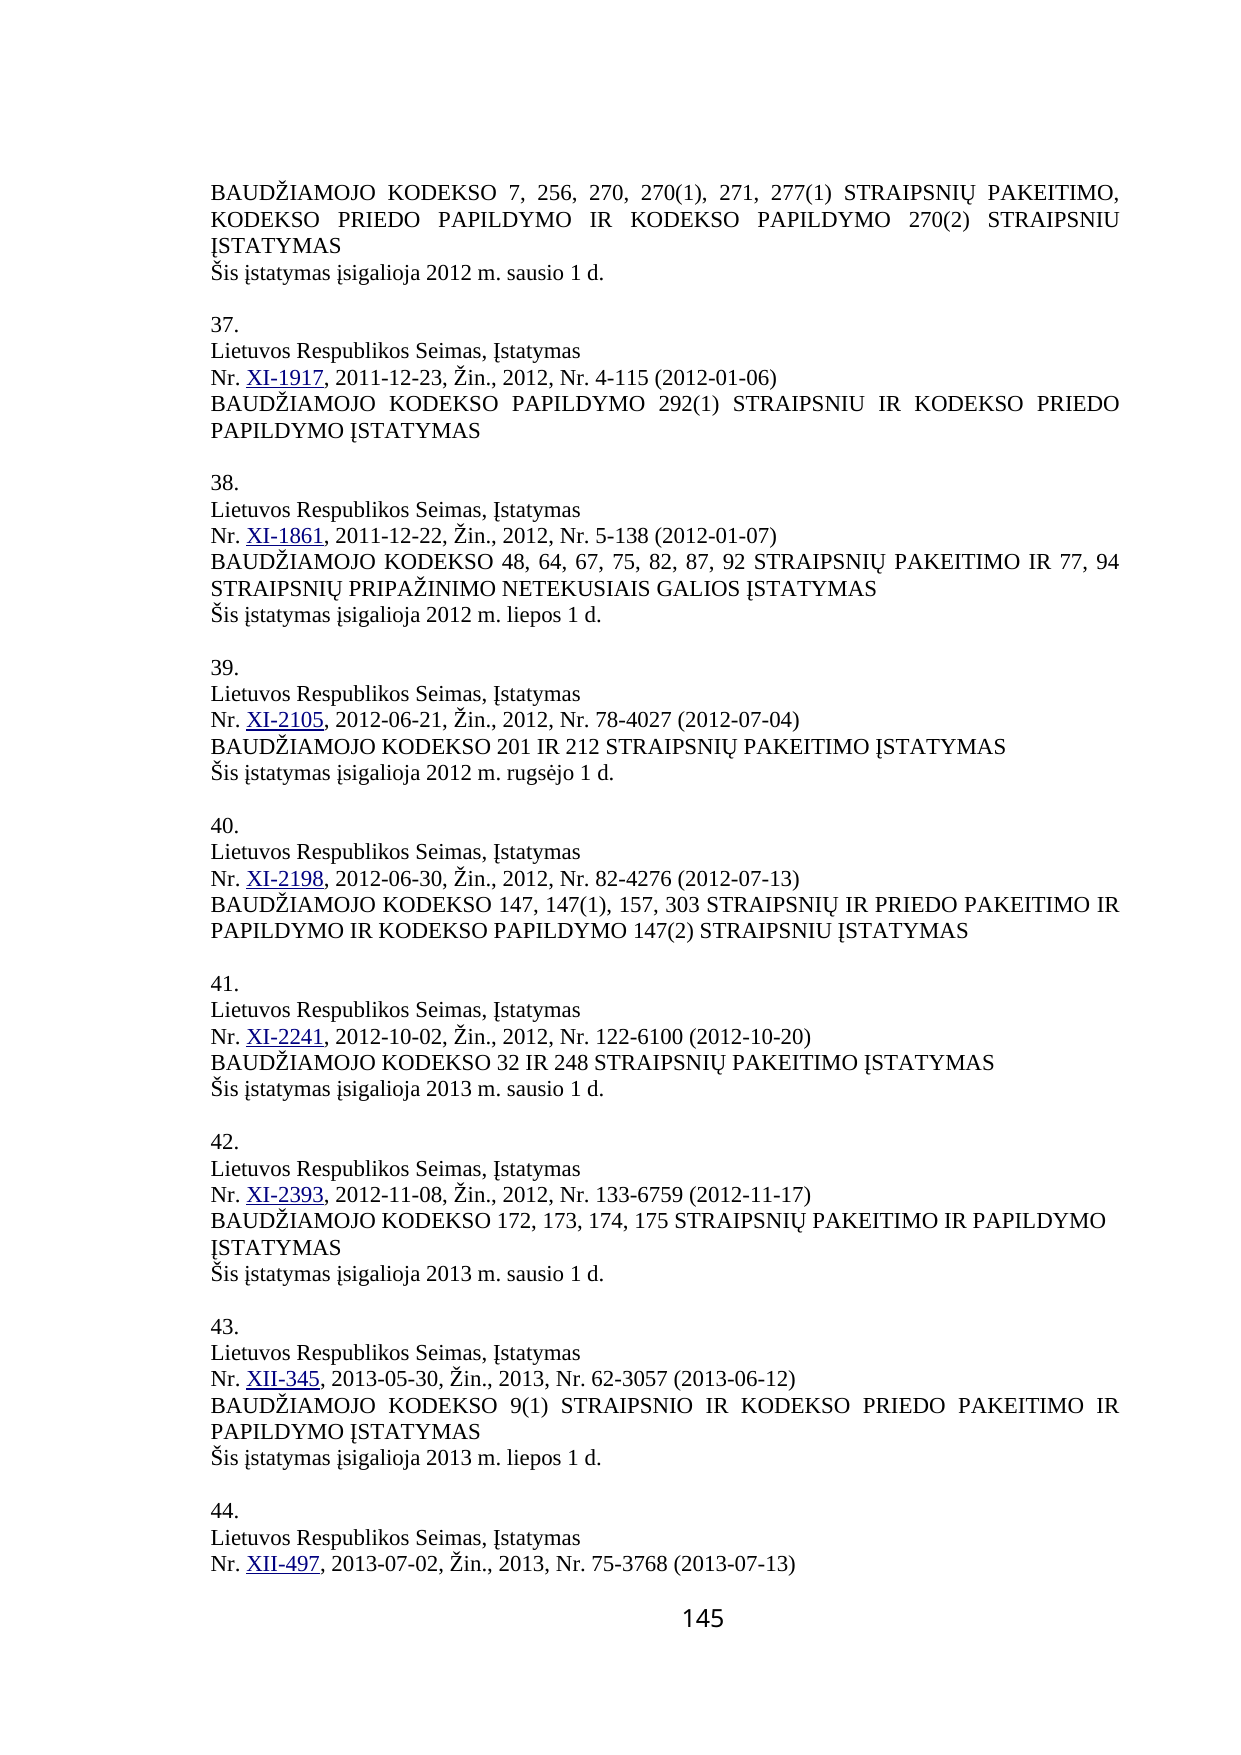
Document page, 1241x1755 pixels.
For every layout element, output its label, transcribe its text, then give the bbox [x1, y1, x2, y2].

text Lietuvos Respublikos Seimas, Įstatymas [210, 996, 1120, 1023]
text Lietuvos Respublikos Seimas, Įstatymas [210, 838, 1120, 865]
text Šis įstatymas įsigalioja 2012 m. liepos 1 d. [210, 601, 1120, 627]
text Nr. XI-2393, 2012-11-08, Žin., 2012, Nr. 133-6759 (2012-11-17) [210, 1181, 1120, 1207]
text BAUDŽIAMOJO KODEKSO 9(1) STRAIPSNIO IR KODEKSO PRIEDO PAKEITIMO IR PAPILDYMO ĮSTATYMAS [210, 1392, 1120, 1444]
text Nr. XI-2241, 2012-10-02, Žin., 2012, Nr. 122-6100 (2012-10-20) [210, 1023, 1120, 1049]
text 37. [210, 311, 1120, 338]
text Šis įstatymas įsigalioja 2013 m. liepos 1 d. [210, 1444, 1120, 1471]
text Šis įstatymas įsigalioja 2012 m. rugsėjo 1 d. [210, 759, 1120, 786]
text Šis įstatymas įsigalioja 2013 m. sausio 1 d. [210, 1076, 1120, 1102]
text Lietuvos Respublikos Seimas, Įstatymas [210, 338, 1120, 364]
text Nr. XI-1861, 2011-12-22, Žin., 2012, Nr. 5-138 (2012-01-07) [210, 522, 1120, 548]
text 38. [210, 469, 1120, 496]
text 43. [210, 1313, 1120, 1339]
text BAUDŽIAMOJO KODEKSO 48, 64, 67, 75, 82, 87, 92 STRAIPSNIŲ PAKEITIMO IR 77, 94 STRAIPSNIŲ PRIPAŽINIMO NETEKUSIAIS GALIOS ĮSTATYMAS [210, 548, 1120, 601]
text Lietuvos Respublikos Seimas, Įstatymas [210, 1154, 1120, 1181]
text BAUDŽIAMOJO KODEKSO 32 IR 248 STRAIPSNIŲ PAKEITIMO ĮSTATYMAS [210, 1049, 1120, 1076]
text 44. [210, 1497, 1120, 1523]
text 40. [210, 812, 1120, 838]
text BAUDŽIAMOJO KODEKSO 201 IR 212 STRAIPSNIŲ PAKEITIMO ĮSTATYMAS [210, 733, 1120, 759]
text Lietuvos Respublikos Seimas, Įstatymas [210, 1523, 1120, 1550]
text BAUDŽIAMOJO KODEKSO 147, 147(1), 157, 303 STRAIPSNIŲ IR PRIEDO PAKEITIMO IR PAPILDYMO IR KODEKSO PAPILDYMO 147(2) STRAIPSNIU ĮSTATYMAS [210, 891, 1120, 944]
text BAUDŽIAMOJO KODEKSO PAPILDYMO 292(1) STRAIPSNIU IR KODEKSO PRIEDO PAPILDYMO ĮSTATYMAS [210, 390, 1120, 443]
text Nr. XI-2105, 2012-06-21, Žin., 2012, Nr. 78-4027 (2012-07-04) [210, 707, 1120, 733]
text Nr. XII-497, 2013-07-02, Žin., 2013, Nr. 75-3768 (2013-07-13) [210, 1550, 1120, 1576]
text 39. [210, 654, 1120, 680]
text Nr. XII-345, 2013-05-30, Žin., 2013, Nr. 62-3057 (2013-06-12) [210, 1365, 1120, 1392]
text 41. [210, 970, 1120, 996]
text Šis įstatymas įsigalioja 2013 m. sausio 1 d. [210, 1260, 1120, 1286]
text 42. [210, 1128, 1120, 1154]
text Nr. XI-1917, 2011-12-23, Žin., 2012, Nr. 4-115 (2012-01-06) [210, 364, 1120, 390]
text Nr. XI-2198, 2012-06-30, Žin., 2012, Nr. 82-4276 (2012-07-13) [210, 865, 1120, 891]
text Šis įstatymas įsigalioja 2012 m. sausio 1 d. [210, 258, 1120, 285]
text Lietuvos Respublikos Seimas, Įstatymas [210, 1339, 1120, 1365]
text BAUDŽIAMOJO KODEKSO 172, 173, 174, 175 STRAIPSNIŲ PAKEITIMO IR PAPILDYMO ĮSTATYMAS [210, 1207, 1120, 1260]
text Lietuvos Respublikos Seimas, Įstatymas [210, 496, 1120, 522]
text Lietuvos Respublikos Seimas, Įstatymas [210, 680, 1120, 707]
text BAUDŽIAMOJO KODEKSO 7, 256, 270, 270(1), 271, 277(1) STRAIPSNIŲ PAKEITIMO, KODEKSO PRIEDO PAPILDYMO IR KODEKSO PAPILDYMO 270(2) STRAIPSNIU ĮSTATYMAS [210, 179, 1120, 258]
